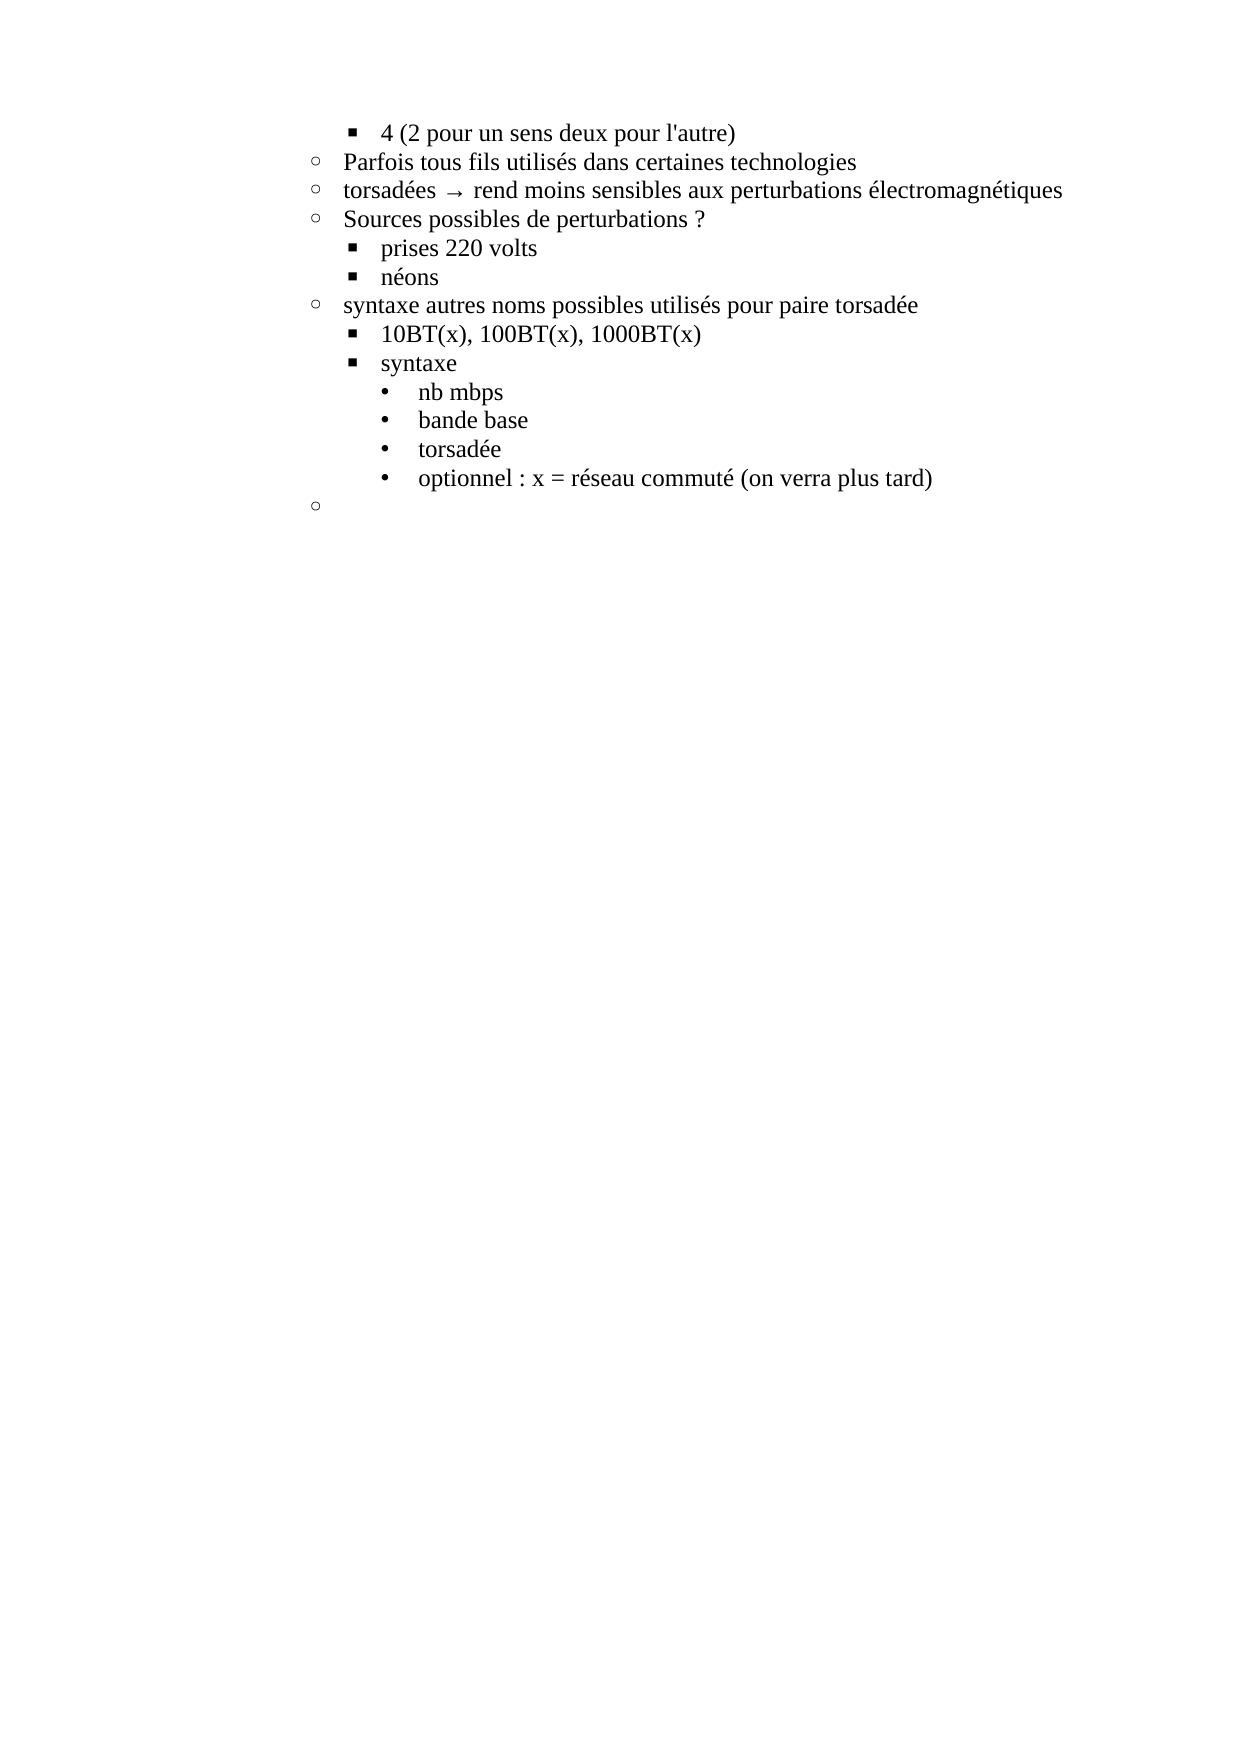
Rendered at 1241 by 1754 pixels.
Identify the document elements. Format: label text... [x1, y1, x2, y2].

list 10BT(x), 100BT(x), 1000BT(x) [343, 319, 1122, 348]
list Sources possibles de perturbations ? [306, 204, 1122, 233]
list nb mbps [381, 377, 1122, 406]
list prises 220 volts [343, 233, 1122, 262]
list optionnel : x = réseau commuté (on verra plus tard) [381, 463, 1122, 492]
list torsadées → rend moins sensibles aux perturbations électromagnétiques [306, 176, 1122, 204]
list syntaxe [343, 348, 1122, 377]
list torsadée [381, 434, 1122, 463]
list bande base [381, 406, 1122, 434]
list néons [343, 262, 1122, 291]
list 4 (2 pour un sens deux pour l'autre) [343, 118, 1122, 147]
list Parfois tous fils utilisés dans certaines technologies [306, 147, 1122, 176]
list syntaxe autres noms possibles utilisés pour paire torsadée [306, 291, 1122, 319]
